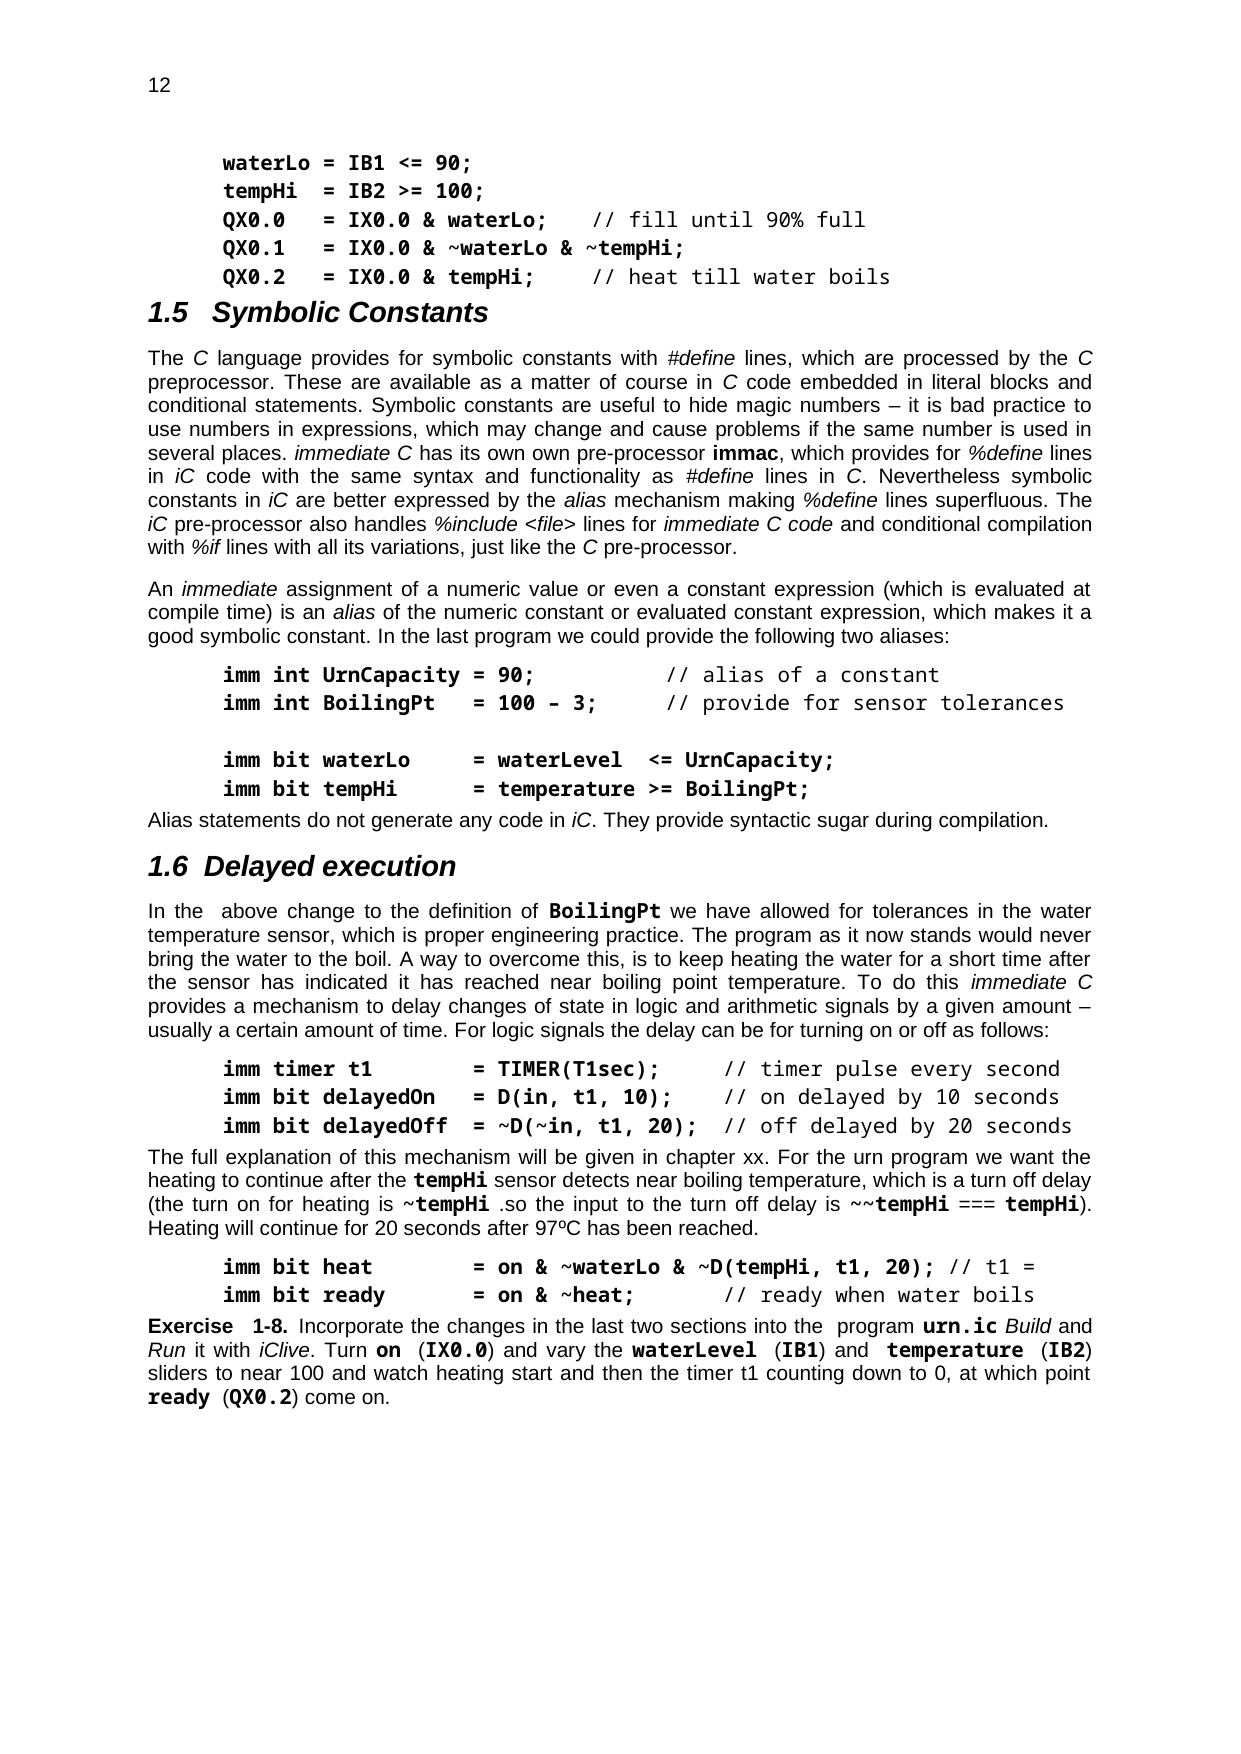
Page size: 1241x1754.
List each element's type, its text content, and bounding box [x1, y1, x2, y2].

text An immediate assignment of a numeric value or even a constant expression (which is evaluated at compile time) is an alias of the numeric constant or evaluated constant expression, which makes it a good symbolic constant. In the last program we could provide the following two aliases: [148, 577, 1092, 648]
text tempHi = IB2 >= 100; [223, 176, 1092, 205]
text imm bit ready = on & ~heat; // ready when water boils [223, 1280, 1092, 1309]
text Exercise 1-8. Incorporate the changes in the last two sections into the program urn.ic Build and Run it with iClive. Turn on (IX0.0) and vary the waterLevel (IB1) and temperature (IB2) sliders to near 100 and watch heating start and then the timer t1 counting down to 0, at which point ready (QX0.2) come on. [148, 1314, 1092, 1409]
subtitle Delayed execution [148, 850, 1092, 882]
text QX0.1 = IX0.0 & ~waterLo & ~tempHi; [223, 233, 1092, 262]
text imm bit delayedOff = ~D(~in, t1, 20); // off delayed by 20 seconds [223, 1111, 1092, 1139]
text imm int BoilingPt = 100 – 3; // provide for sensor tolerances [223, 688, 1092, 717]
subtitle Symbolic Constants [148, 296, 1092, 329]
text The full explanation of this mechanism will be given in chapter xx. For the urn program we want the heating to continue after the tempHi sensor detects near boiling temperature, which is a turn off delay (the turn on for heating is ~tempHi .so the input to the turn off delay is ~~tempHi === tempHi). Heating will continue for 20 seconds after 97ºC has been reached. [148, 1145, 1092, 1240]
text In the above change to the definition of BoilingPt we have allowed for tolerances in the water temperature sensor, which is proper engineering practice. The program as it now stands would never bring the water to the boil. A way to overcome this, is to keep heating the water for a short time after the sensor has indicated it has reached near boiling point temperature. To do this immediate C provides a mechanism to delay changes of state in logic and arithmetic signals by a given amount – usually a certain amount of time. For logic signals the delay can be for turning on or off as follows: [148, 900, 1092, 1042]
text waterLo = IB1 <= 90; [223, 148, 1092, 176]
text imm bit waterLo = waterLevel <= UrnCapacity; [223, 745, 1092, 774]
text imm bit heat = on & ~waterLo & ~D(tempHi, t1, 20); // t1 = [223, 1252, 1092, 1280]
text imm int UrnCapacity = 90; // alias of a constant [223, 660, 1092, 688]
text imm bit tempHi = temperature >= BoilingPt; [223, 774, 1092, 802]
text QX0.2 = IX0.0 & tempHi; // heat till water boils [223, 262, 1092, 290]
text QX0.0 = IX0.0 & waterLo; // fill until 90% full [223, 205, 1092, 233]
text imm bit delayedOn = D(in, t1, 10); // on delayed by 10 seconds [223, 1082, 1092, 1111]
text imm timer t1 = TIMER(T1sec); // timer pulse every second [223, 1054, 1092, 1082]
text The C language provides for symbolic constants with #define lines, which are processed by the C preprocessor. These are available as a matter of course in C code embedded in literal blocks and conditional statements. Symbolic constants are useful to hide magic numbers – it is bad practice to use numbers in expressions, which may change and cause problems if the same number is used in several places. immediate C has its own own pre-processor immac, which provides for %define lines in iC code with the same syntax and functionality as #define lines in C. Nevertheless symbolic constants in iC are better expressed by the alias mechanism making %define lines superfluous. The iC pre-processor also handles %include <file> lines for immediate C code and conditional compilation with %if lines with all its variations, just like the C pre-processor. [148, 347, 1092, 559]
text Alias statements do not generate any code in iC. They provide syntactic sugar during compilation. [148, 808, 1092, 832]
